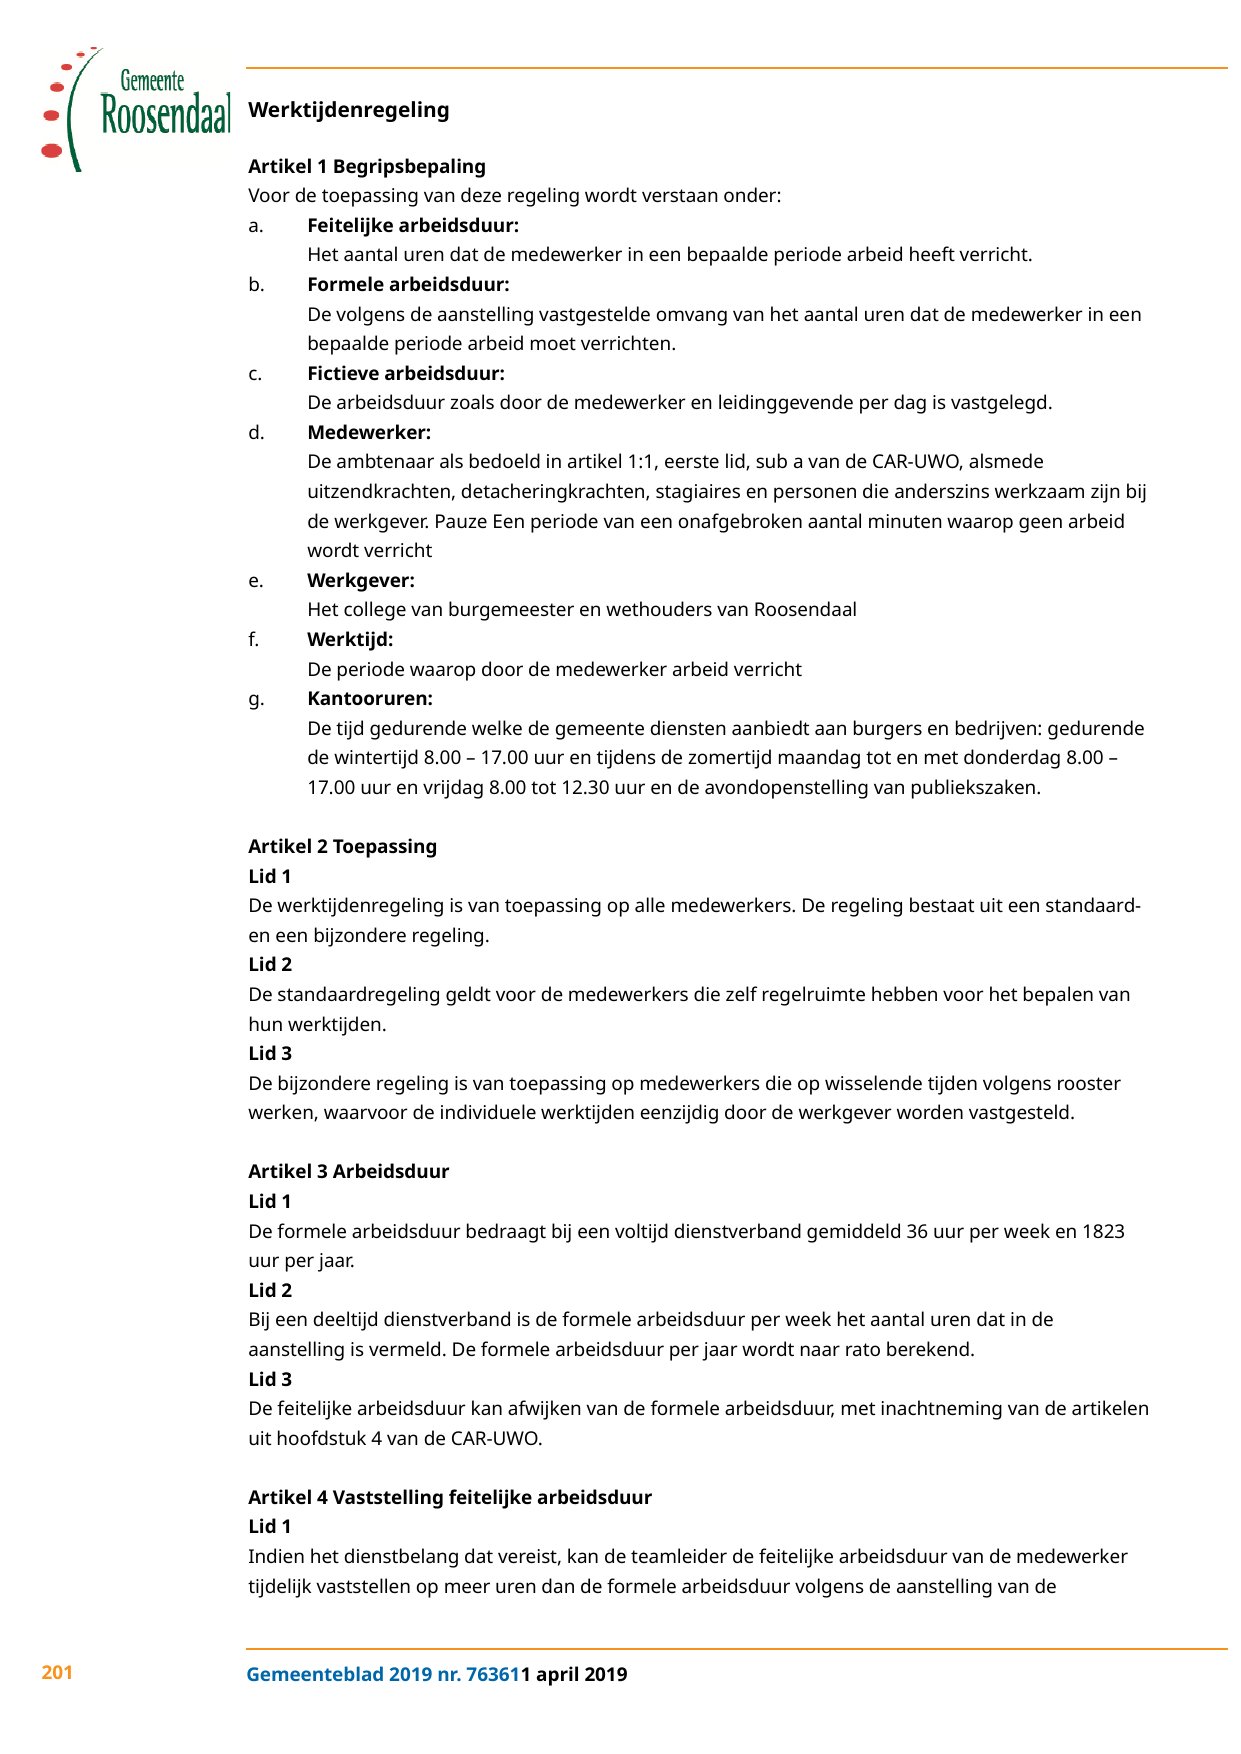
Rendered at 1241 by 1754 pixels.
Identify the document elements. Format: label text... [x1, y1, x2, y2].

list Het college van burgemeester en wethouders van Roosendaal [248, 597, 1152, 622]
list Kantooruren: [248, 685, 1152, 711]
list Formele arbeidsduur: [248, 271, 1152, 297]
text Lid 2 [248, 1277, 1152, 1303]
list De tijd gedurende welke de gemeente diensten aanbiedt aan burgers en bedrijven: gedurende de wintertijd 8.00 – 17.00 uur en tijdens de zomertijd maandag tot en met donderdag 8.00 – 17.00 uur en vrijdag 8.00 tot 12.30 uur en de avondopenstelling van publiekszaken. [248, 715, 1152, 800]
text Lid 1 [248, 1188, 1152, 1214]
list Werkgever: [248, 567, 1152, 593]
text Indien het dienstbelang dat vereist, kan de teamleider de feitelijke arbeidsduur van de medewerker tijdelijk vaststellen op meer uren dan de formele arbeidsduur volgens de aanstelling van de [248, 1543, 1152, 1599]
text Lid 1 [248, 1514, 1152, 1539]
text Lid 2 [248, 952, 1152, 977]
text Artikel 2 Toepassing [248, 833, 1152, 859]
text Artikel 4 Vaststelling feitelijke arbeidsduur [248, 1484, 1152, 1510]
text Werktijdenregeling [248, 95, 1152, 123]
text Voor de toepassing van deze regeling wordt verstaan onder: [248, 182, 1152, 208]
list Feitelijke arbeidsduur: [248, 212, 1152, 238]
text Artikel 1 Begripsbepaling [248, 153, 1152, 179]
text De werktijdenregeling is van toepassing op alle medewerkers. De regeling bestaat uit een standaard- en een bijzondere regeling. [248, 892, 1152, 948]
list Het aantal uren dat de medewerker in een bepaalde periode arbeid heeft verricht. [248, 242, 1152, 267]
list Medewerker: [248, 419, 1152, 445]
text Bij een deeltijd dienstverband is de formele arbeidsduur per week het aantal uren dat in de aanstelling is vermeld. De formele arbeidsduur per jaar wordt naar rato berekend. [248, 1307, 1152, 1362]
text De feitelijke arbeidsduur kan afwijken van de formele arbeidsduur, met inachtneming van de artikelen uit hoofdstuk 4 van de CAR-UWO. [248, 1395, 1152, 1451]
text Lid 1 [248, 863, 1152, 889]
list Fictieve arbeidsduur: [248, 360, 1152, 386]
text De bijzondere regeling is van toepassing op medewerkers die op wisselende tijden volgens rooster werken, waarvoor de individuele werktijden eenzijdig door de werkgever worden vastgesteld. [248, 1070, 1152, 1125]
text De standaardregeling geldt voor de medewerkers die zelf regelruimte hebben voor het bepalen van hun werktijden. [248, 981, 1152, 1037]
picture [41, 47, 231, 172]
text Artikel 3 Arbeidsduur [248, 1159, 1152, 1184]
text Lid 3 [248, 1040, 1152, 1066]
list De volgens de aanstelling vastgestelde omvang van het aantal uren dat de medewerker in een bepaalde periode arbeid moet verrichten. [248, 301, 1152, 356]
list De periode waarop door de medewerker arbeid verricht [248, 656, 1152, 682]
list Werktijd: [248, 626, 1152, 652]
list De arbeidsduur zoals door de medewerker en leidinggevende per dag is vastgelegd. [248, 389, 1152, 415]
text De formele arbeidsduur bedraagt bij een voltijd dienstverband gemiddeld 36 uur per week en 1823 uur per jaar. [248, 1218, 1152, 1273]
text Lid 3 [248, 1366, 1152, 1392]
list De ambtenaar als bedoeld in artikel 1:1, eerste lid, sub a van de CAR-UWO, alsmede uitzendkrachten, detacheringkrachten, stagiaires en personen die anderszins werkzaam zijn bij de werkgever. Pauze Een periode van een onafgebroken aantal minuten waarop geen arbeid wordt verricht [248, 449, 1152, 563]
